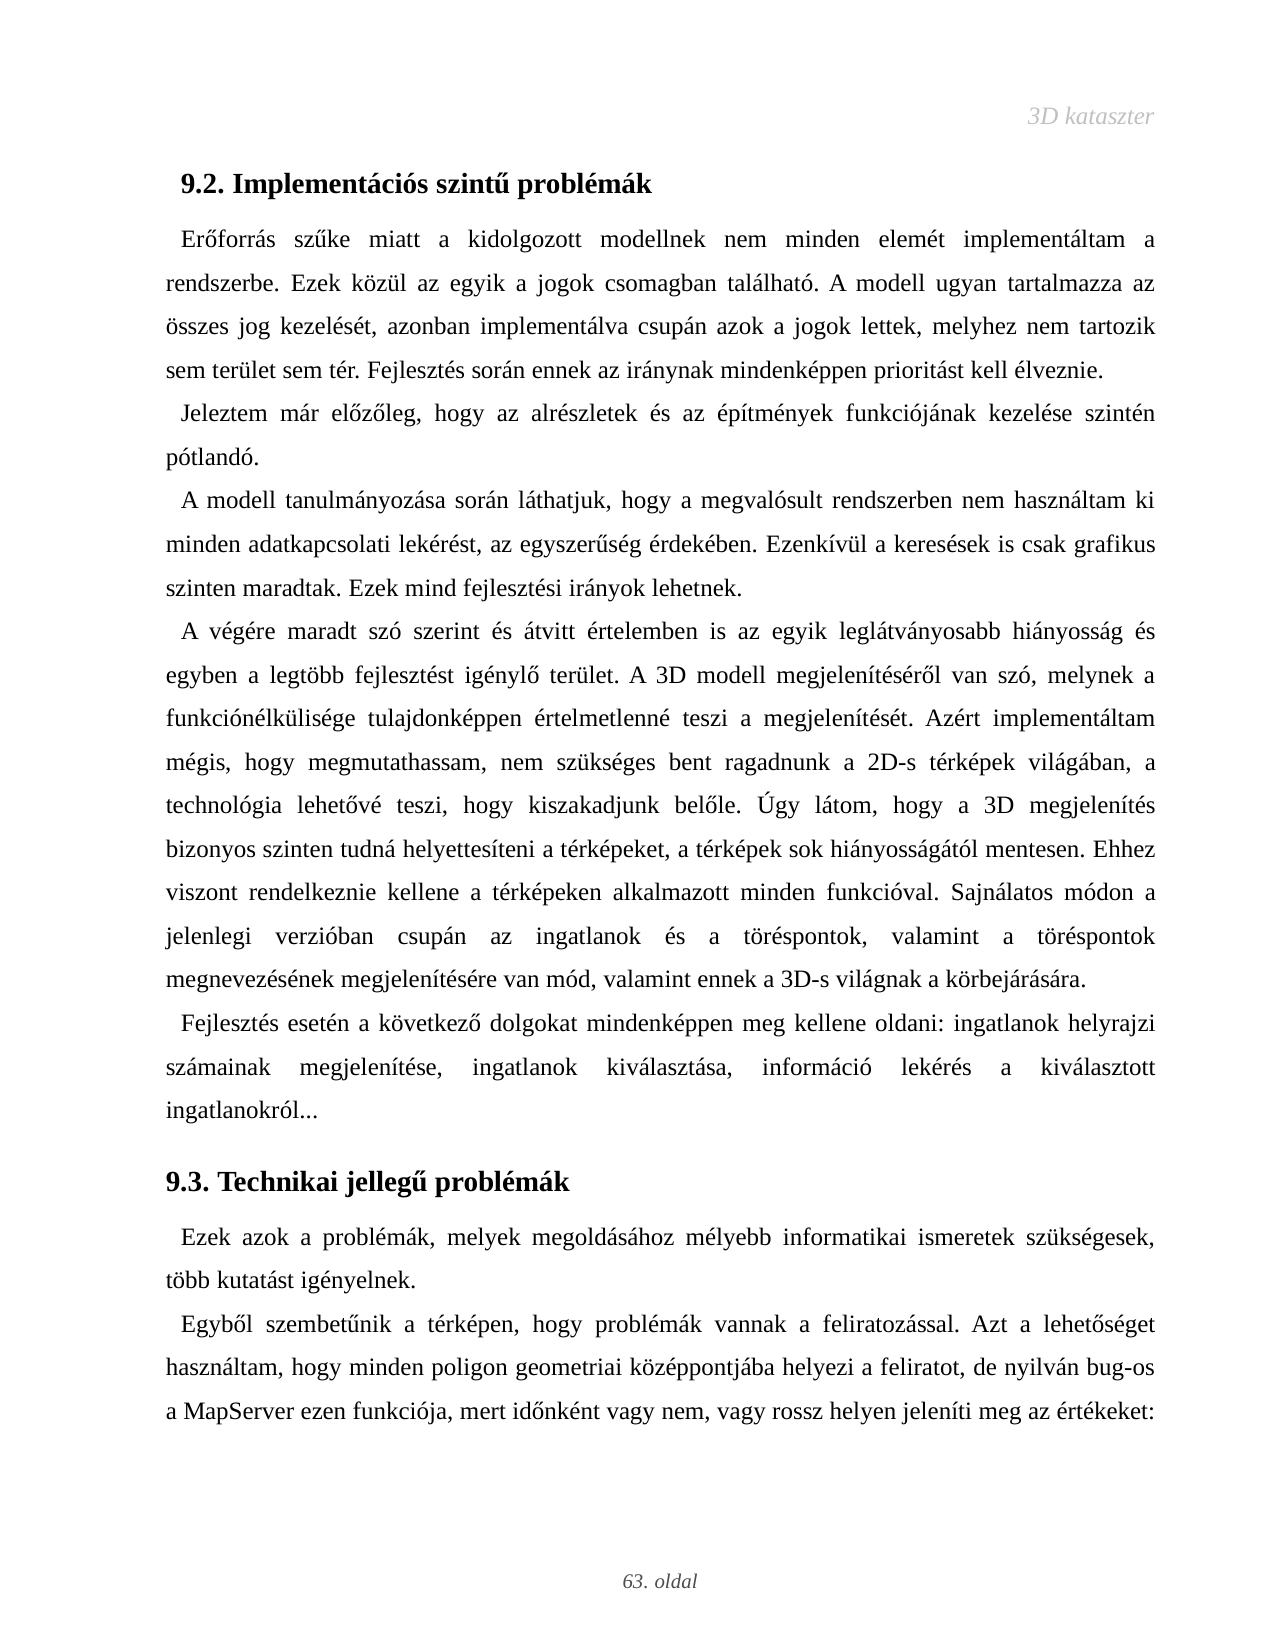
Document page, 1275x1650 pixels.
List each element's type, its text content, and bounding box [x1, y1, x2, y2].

text A modell tanulmányozása során láthatjuk, hogy a megvalósult rendszerben nem használtam ki minden adatkapcsolati lekérést, az egyszerűség érdekében. Ezenkívül a keresések is csak grafikus szinten maradtak. Ezek mind fejlesztési irányok lehetnek. [166, 485, 1156, 601]
text Ezek azok a problémák, melyek megoldásához mélyebb informatikai ismeretek szükségesek, több kutatást igényelnek. [166, 1221, 1156, 1294]
subtitle Technikai jellegű problémák [166, 1164, 1156, 1197]
text Erőforrás szűke miatt a kidolgozott modellnek nem minden elemét implementáltam a rendszerbe. Ezek közül az egyik a jogok csomagban található. A modell ugyan tartalmazza az összes jog kezelését, azonban implementálva csupán azok a jogok lettek, melyhez nem tartozik sem terület sem tér. Fejlesztés során ennek az iránynak mindenképpen prioritást kell élveznie. [166, 224, 1156, 384]
text Jeleztem már előzőleg, hogy az alrészletek és az építmények funkciójának kezelése szintén pótlandó. [166, 398, 1156, 471]
subtitle Implementációs szintű problémák [166, 167, 1156, 200]
text A végére maradt szó szerint és átvitt értelemben is az egyik leglátványosabb hiányosság és egyben a legtöbb fejlesztést igénylő terület. A 3D modell megjelenítéséről van szó, melynek a funkciónélkülisége tulajdonképpen értelmetlenné teszi a megjelenítését. Azért implementáltam mégis, hogy megmutathassam, nem szükséges bent ragadnunk a 2D-s térképek világában, a technológia lehetővé teszi, hogy kiszakadjunk belőle. Úgy látom, hogy a 3D megjelenítés bizonyos szinten tudná helyettesíteni a térképeket, a térképek sok hiányosságától mentesen. Ehhez viszont rendelkeznie kellene a térképeken alkalmazott minden funkcióval. Sajnálatos módon a jelenlegi verzióban csupán az ingatlanok és a töréspontok, valamint a töréspontok megnevezésének megjelenítésére van mód, valamint ennek a 3D-s világnak a körbejárására. [166, 616, 1156, 993]
text Egyből szembetűnik a térképen, hogy problémák vannak a feliratozással. Azt a lehetőséget használtam, hogy minden poligon geometriai középpontjába helyezi a feliratot, de nyilván bug-os a MapServer ezen funkciója, mert időnként vagy nem, vagy rossz helyen jeleníti meg az értékeket: [166, 1308, 1156, 1425]
text Fejlesztés esetén a következő dolgokat mindenképpen meg kellene oldani: ingatlanok helyrajzi számainak megjelenítése, ingatlanok kiválasztása, információ lekérés a kiválasztott ingatlanokról... [166, 1008, 1156, 1124]
